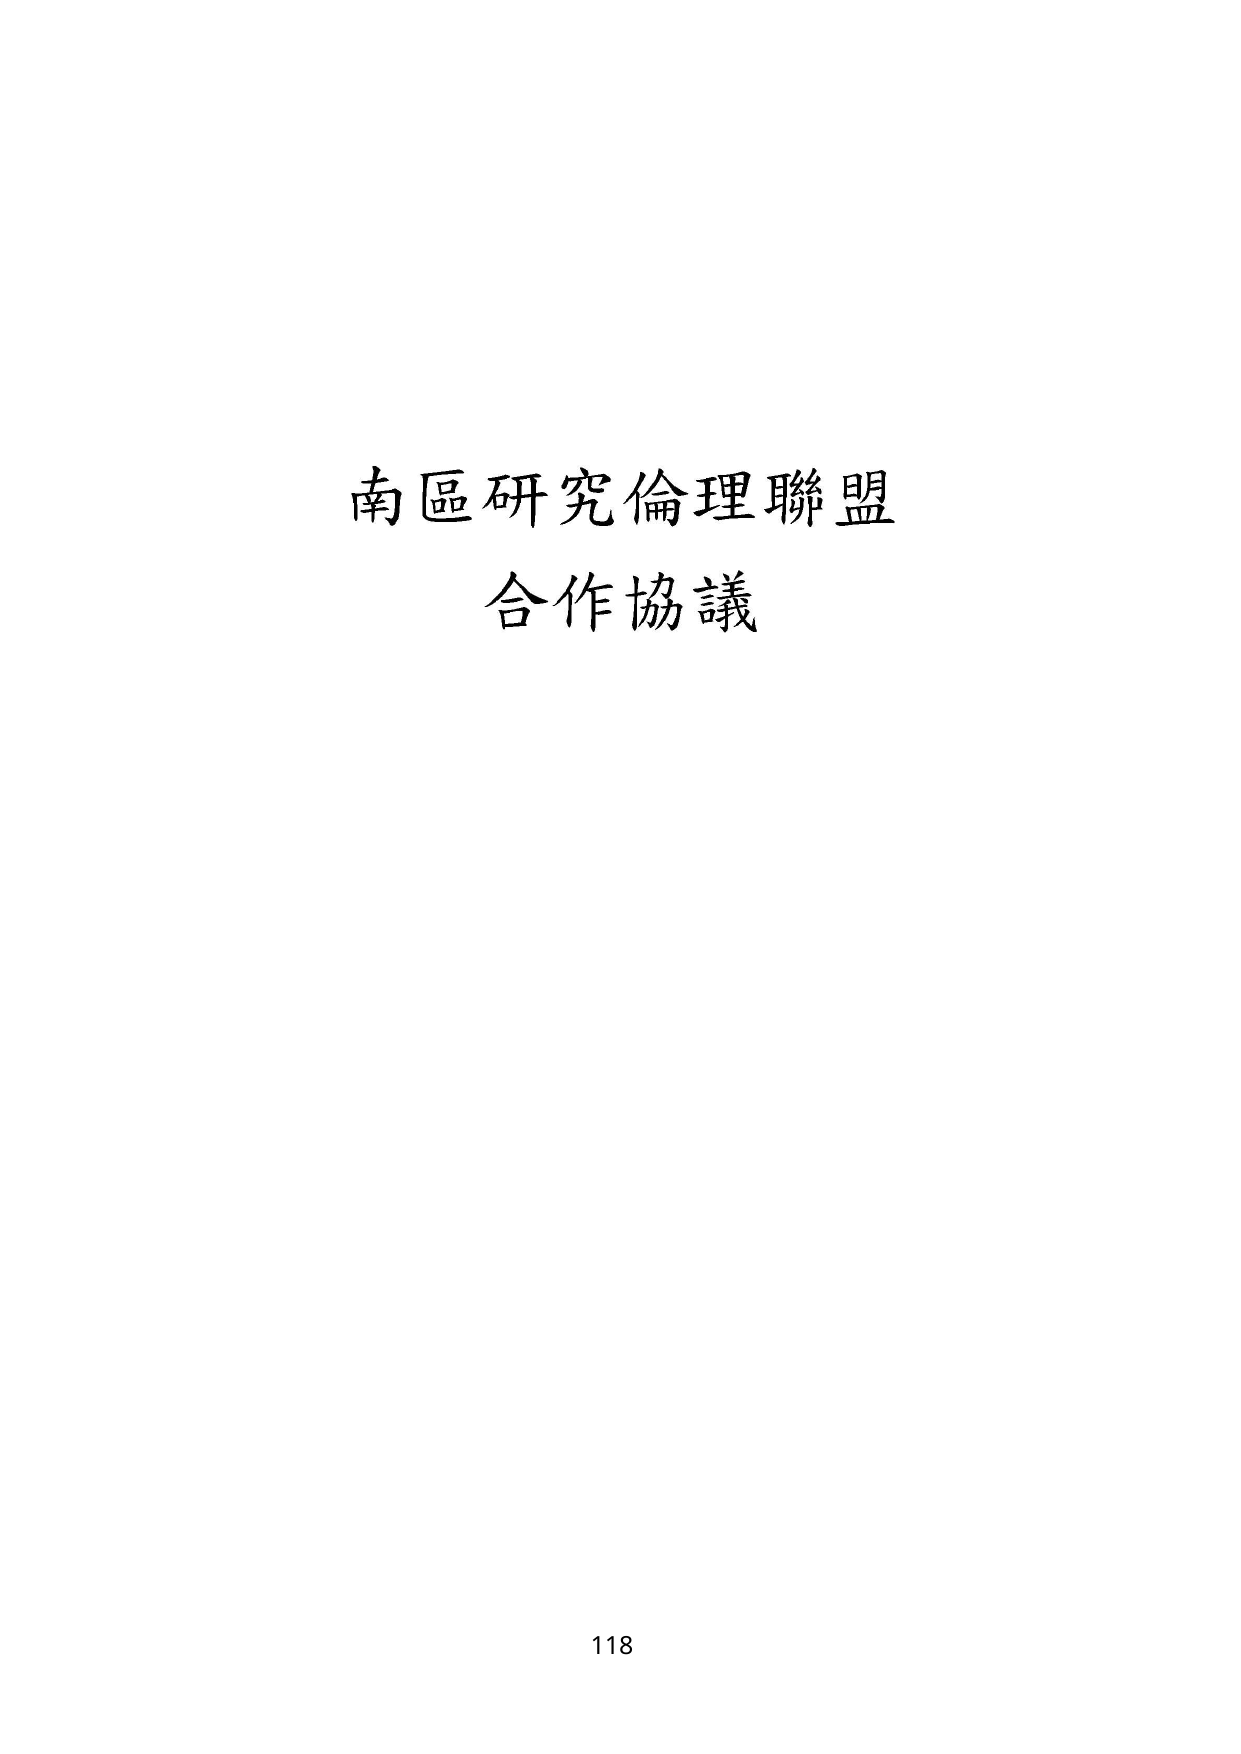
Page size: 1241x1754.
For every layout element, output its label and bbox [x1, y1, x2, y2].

picture [187, 130, 1053, 1354]
